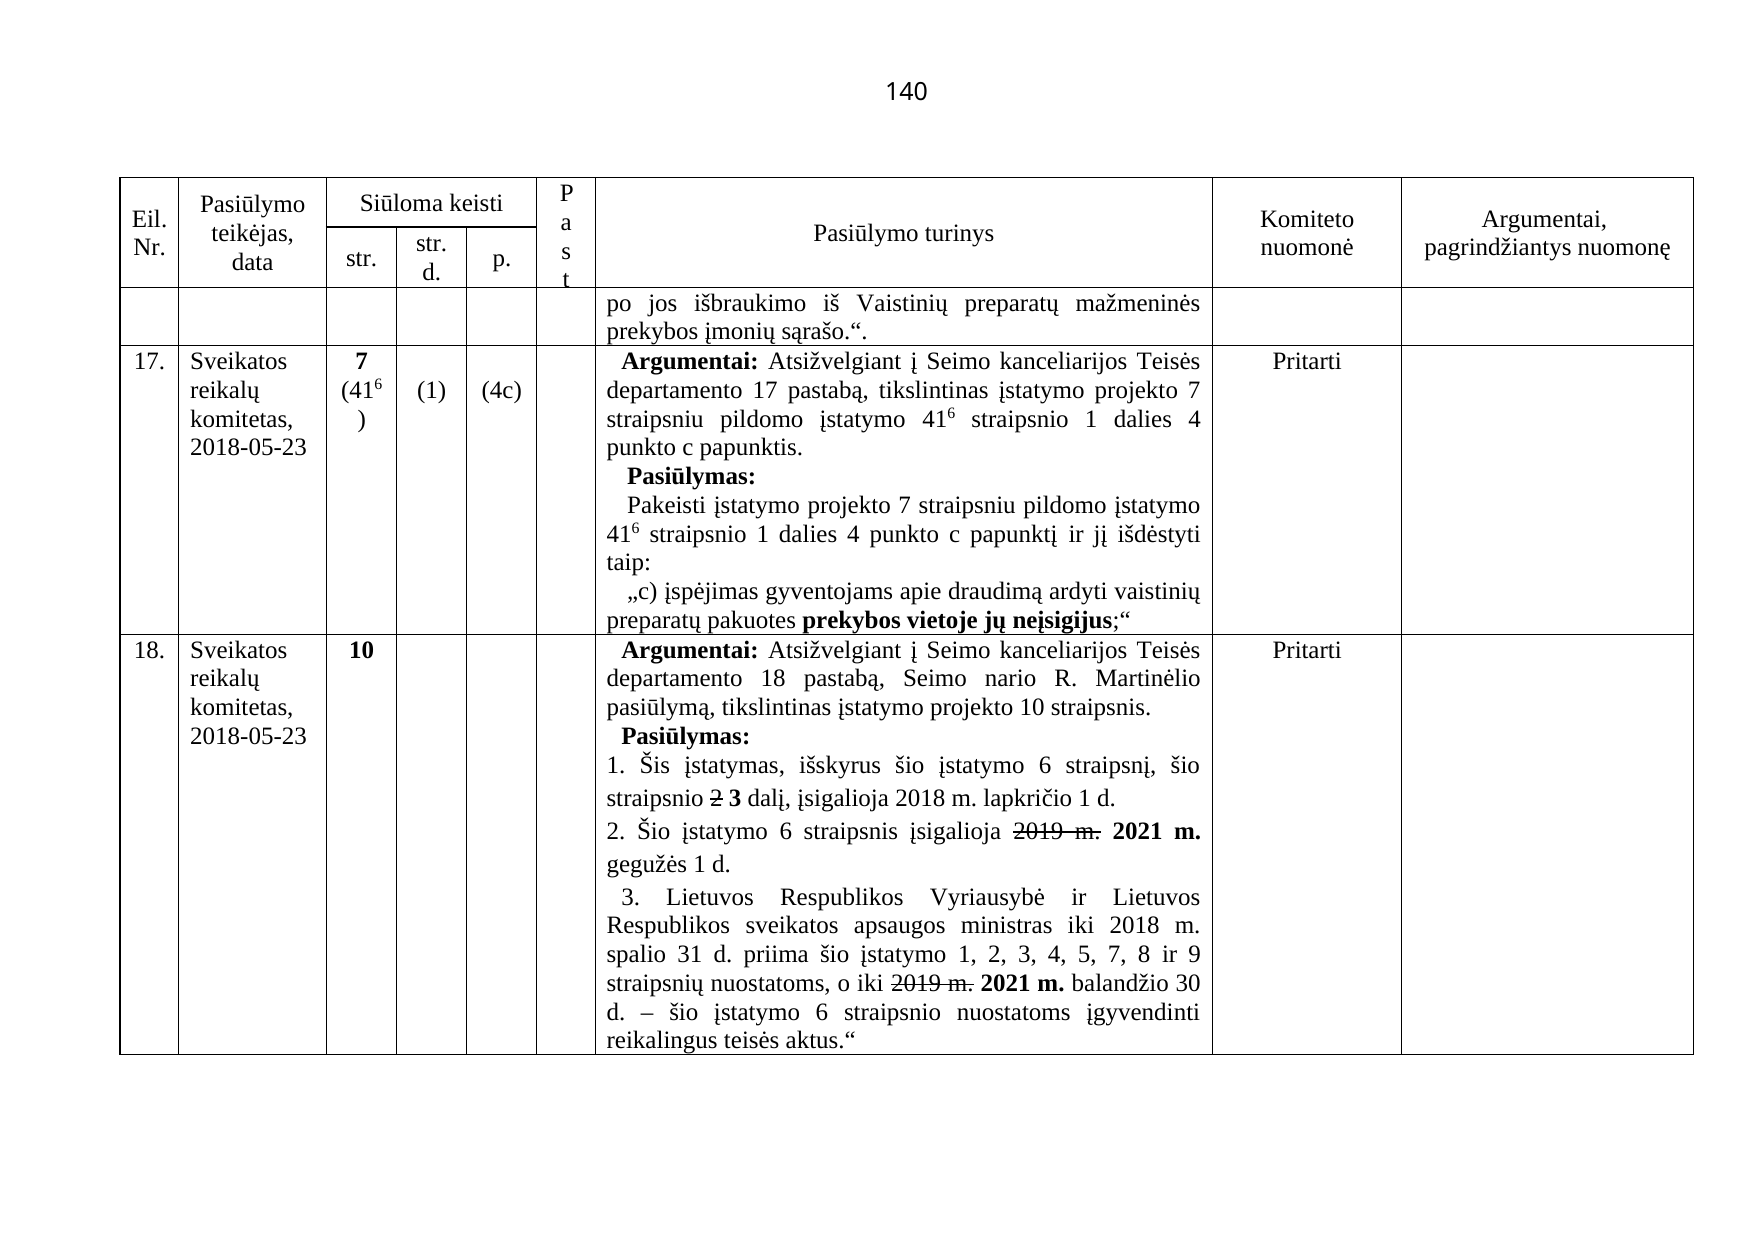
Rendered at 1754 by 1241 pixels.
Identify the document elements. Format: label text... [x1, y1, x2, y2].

table_cell str. d. [397, 228, 466, 287]
table_cell (1) [397, 346, 466, 634]
table_header Pastabos [537, 178, 595, 287]
table_cell [397, 288, 466, 345]
table_header Eil. Nr. [121, 178, 178, 287]
table_cell p. [467, 228, 536, 287]
table_cell [1213, 288, 1401, 345]
table_cell [537, 635, 595, 1054]
table_cell Sveikatos reikalų komitetas, 2018-05-23 [179, 635, 326, 1054]
table_header Siūloma keisti [327, 178, 536, 226]
table_header Argumentai, pagrindžiantys nuomonę [1402, 178, 1693, 287]
table_cell [1402, 635, 1693, 1054]
table_cell [121, 288, 178, 345]
table_cell [537, 346, 595, 634]
table_cell [179, 288, 326, 345]
table_cell [397, 635, 466, 1054]
table_cell [467, 635, 536, 1054]
table_cell [1402, 288, 1693, 345]
table_cell (4c) [467, 346, 536, 634]
table_cell Argumentai: Atsižvelgiant į Seimo kanceliarijos Teisės departamento 17 pastabą, tikslintinas įstatymo projekto 7 straipsniu pildomo įstatymo 416 straipsnio 1 dalies 4 punkto c papunktis. Pasiūlymas: Pakeisti įstatymo projekto 7 straipsniu pildomo įstatymo 416 straipsnio 1 dalies 4 punkto c papunktį ir jį išdėstyti taip: „c) įspėjimas gyventojams apie draudimą ardyti vaistinių preparatų pakuotes prekybos vietoje jų neįsigijus;“ [596, 346, 1212, 634]
table_cell Pritarti [1213, 346, 1401, 634]
table_cell 18. [121, 635, 178, 1054]
table_cell po jos išbraukimo iš Vaistinių preparatų mažmeninės prekybos įmonių sąrašo.“. [596, 288, 1212, 345]
table_cell [1402, 346, 1693, 634]
table_cell [467, 288, 536, 345]
table_cell 10 [327, 635, 396, 1054]
table_cell Argumentai: Atsižvelgiant į Seimo kanceliarijos Teisės departamento 18 pastabą, Seimo nario R. Martinėlio pasiūlymą, tikslintinas įstatymo projekto 10 straipsnis. Pasiūlymas: 1. Šis įstatymas, išskyrus šio įstatymo 6 straipsnį, šio straipsnio 2 3 dalį, įsigalioja 2018 m. lapkričio 1 d. 2. Šio įstatymo 6 straipsnis įsigalioja 2019 m. 2021 m. gegužės 1 d. 3. Lietuvos Respublikos Vyriausybė ir Lietuvos Respublikos sveikatos apsaugos ministras iki 2018 m. spalio 31 d. priima šio įstatymo 1, 2, 3, 4, 5, 7, 8 ir 9 straipsnių nuostatoms, o iki 2019 m. 2021 m. balandžio 30 d. – šio įstatymo 6 straipsnio nuostatoms įgyvendinti reikalingus teisės aktus.“ [596, 635, 1212, 1054]
table_cell str. [327, 228, 396, 287]
table_cell [537, 288, 595, 345]
table_cell 17. [121, 346, 178, 634]
table_header Pasiūlymo teikėjas, data [179, 178, 326, 287]
table_cell Pritarti [1213, 635, 1401, 1054]
table_cell [327, 288, 396, 345]
table_cell 7 (416) [327, 346, 396, 634]
table_header Pasiūlymo turinys [596, 178, 1212, 287]
table_cell Sveikatos reikalų komitetas, 2018-05-23 [179, 346, 326, 634]
table_header Komiteto nuomonė [1213, 178, 1401, 287]
